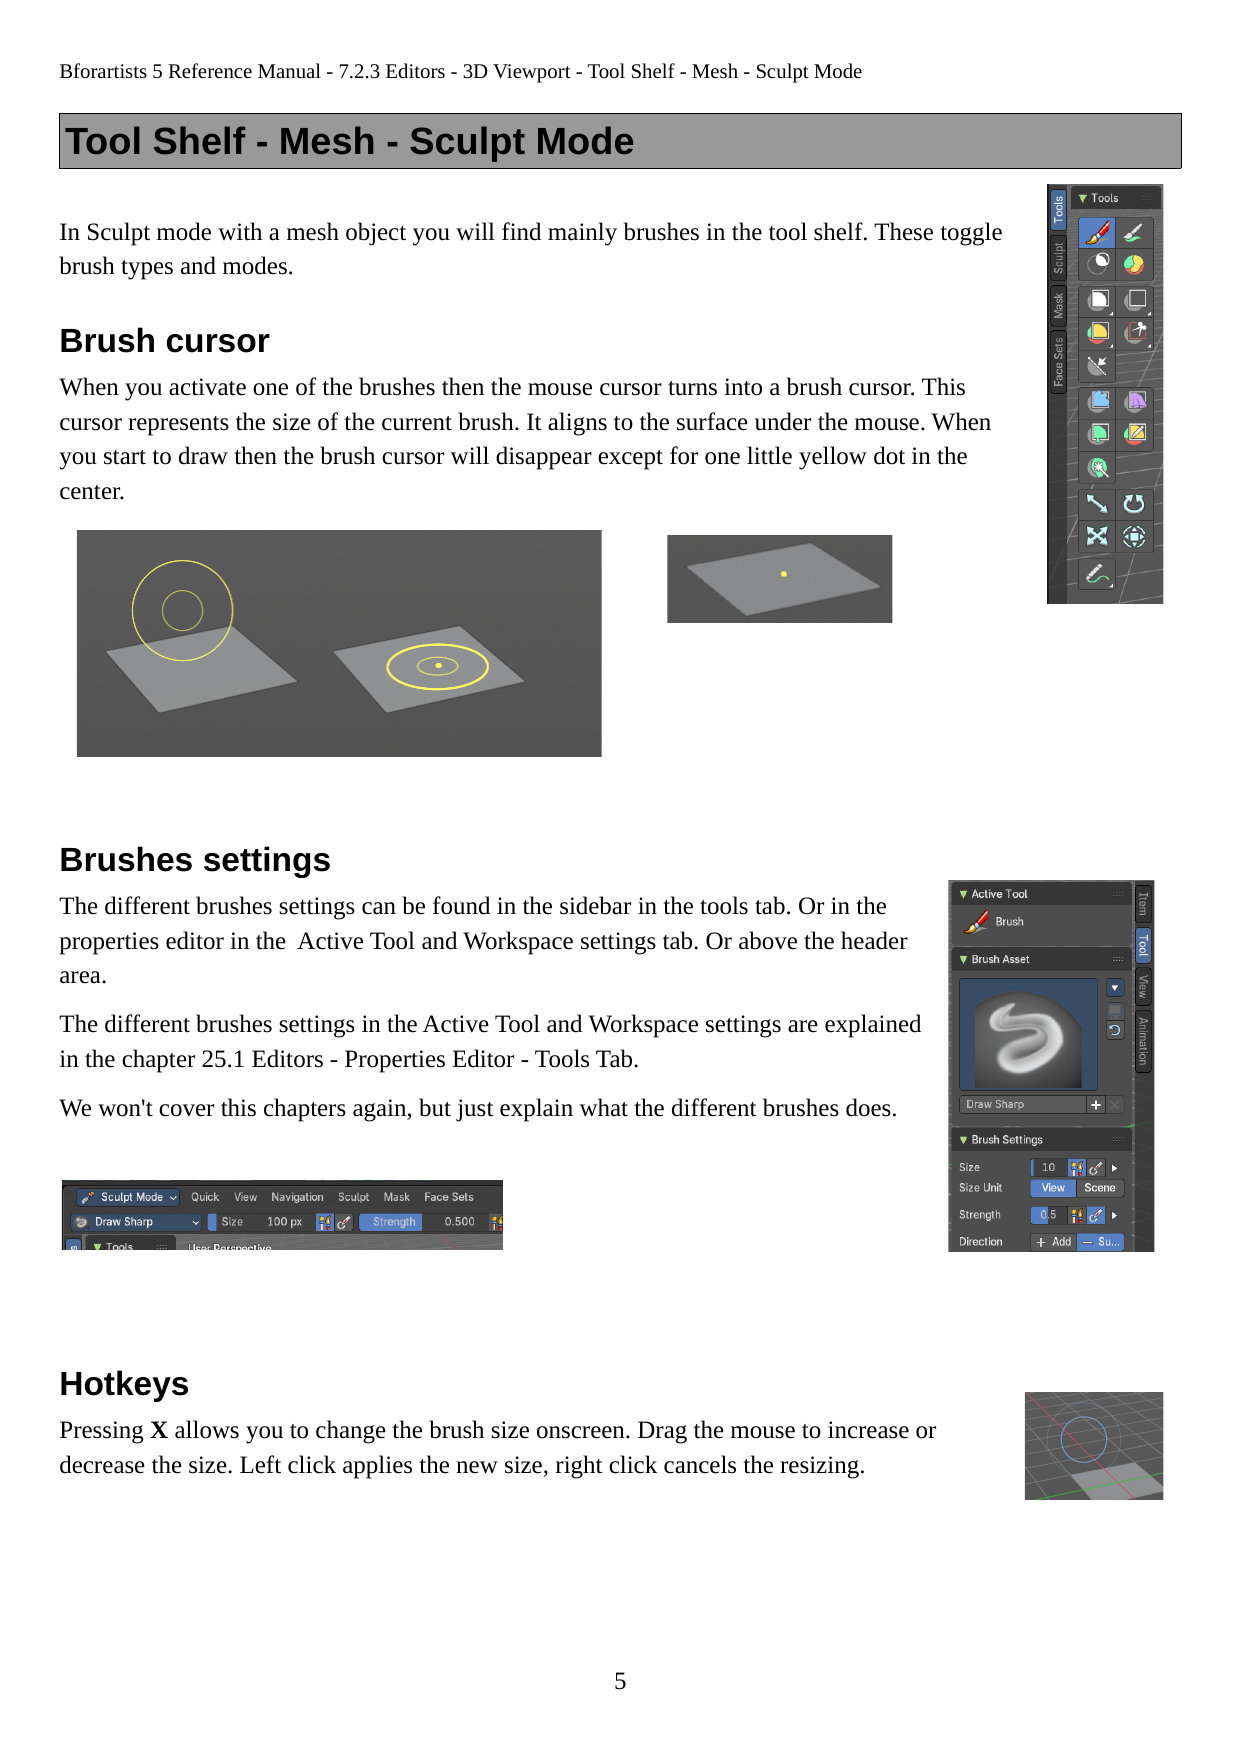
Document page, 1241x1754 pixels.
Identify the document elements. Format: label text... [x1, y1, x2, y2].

text The different brushes settings in the Active Tool and Workspace settings are explained in the chapter 25.1 Editors - Properties Editor - Tools Tab. [59, 1009, 948, 1073]
picture [948, 880, 1155, 1252]
subtitle Brushes settings [59, 840, 1181, 879]
table_header Tool Shelf - Mesh - Sculpt Mode [60, 114, 1181, 168]
picture [1024, 1392, 1164, 1500]
picture [76, 530, 602, 757]
text We won't cover this chapters again, but just explain what the different brushes does. [59, 1093, 948, 1122]
text Pressing X allows you to change the brush size onscreen. Drag the mouse to increase or decrease the size. Left click applies the new size, right click cancels the resizing. [59, 1415, 1024, 1478]
subtitle [1164, 321, 1181, 360]
text In Sculpt mode with a mesh object you will find mainly brushes in the tool shelf. These toggle brush types and modes. [59, 217, 1047, 280]
picture [1047, 184, 1164, 604]
picture [61, 1180, 503, 1250]
text The different brushes settings can be found in the sidebar in the tools tab. Or in the properties editor in the Active Tool and Workspace settings tab. Or above the header area. [59, 891, 948, 989]
subtitle Hotkeys [59, 1364, 1181, 1403]
subtitle Brush cursor [59, 321, 1047, 360]
text When you activate one of the brushes then the mouse cursor turns into a brush cursor. This cursor represents the size of the current brush. It aligns to the surface under the mouse. When you start to draw then the brush cursor will disappear except for one little yellow dot in the center. [59, 372, 1047, 505]
picture [667, 535, 893, 623]
